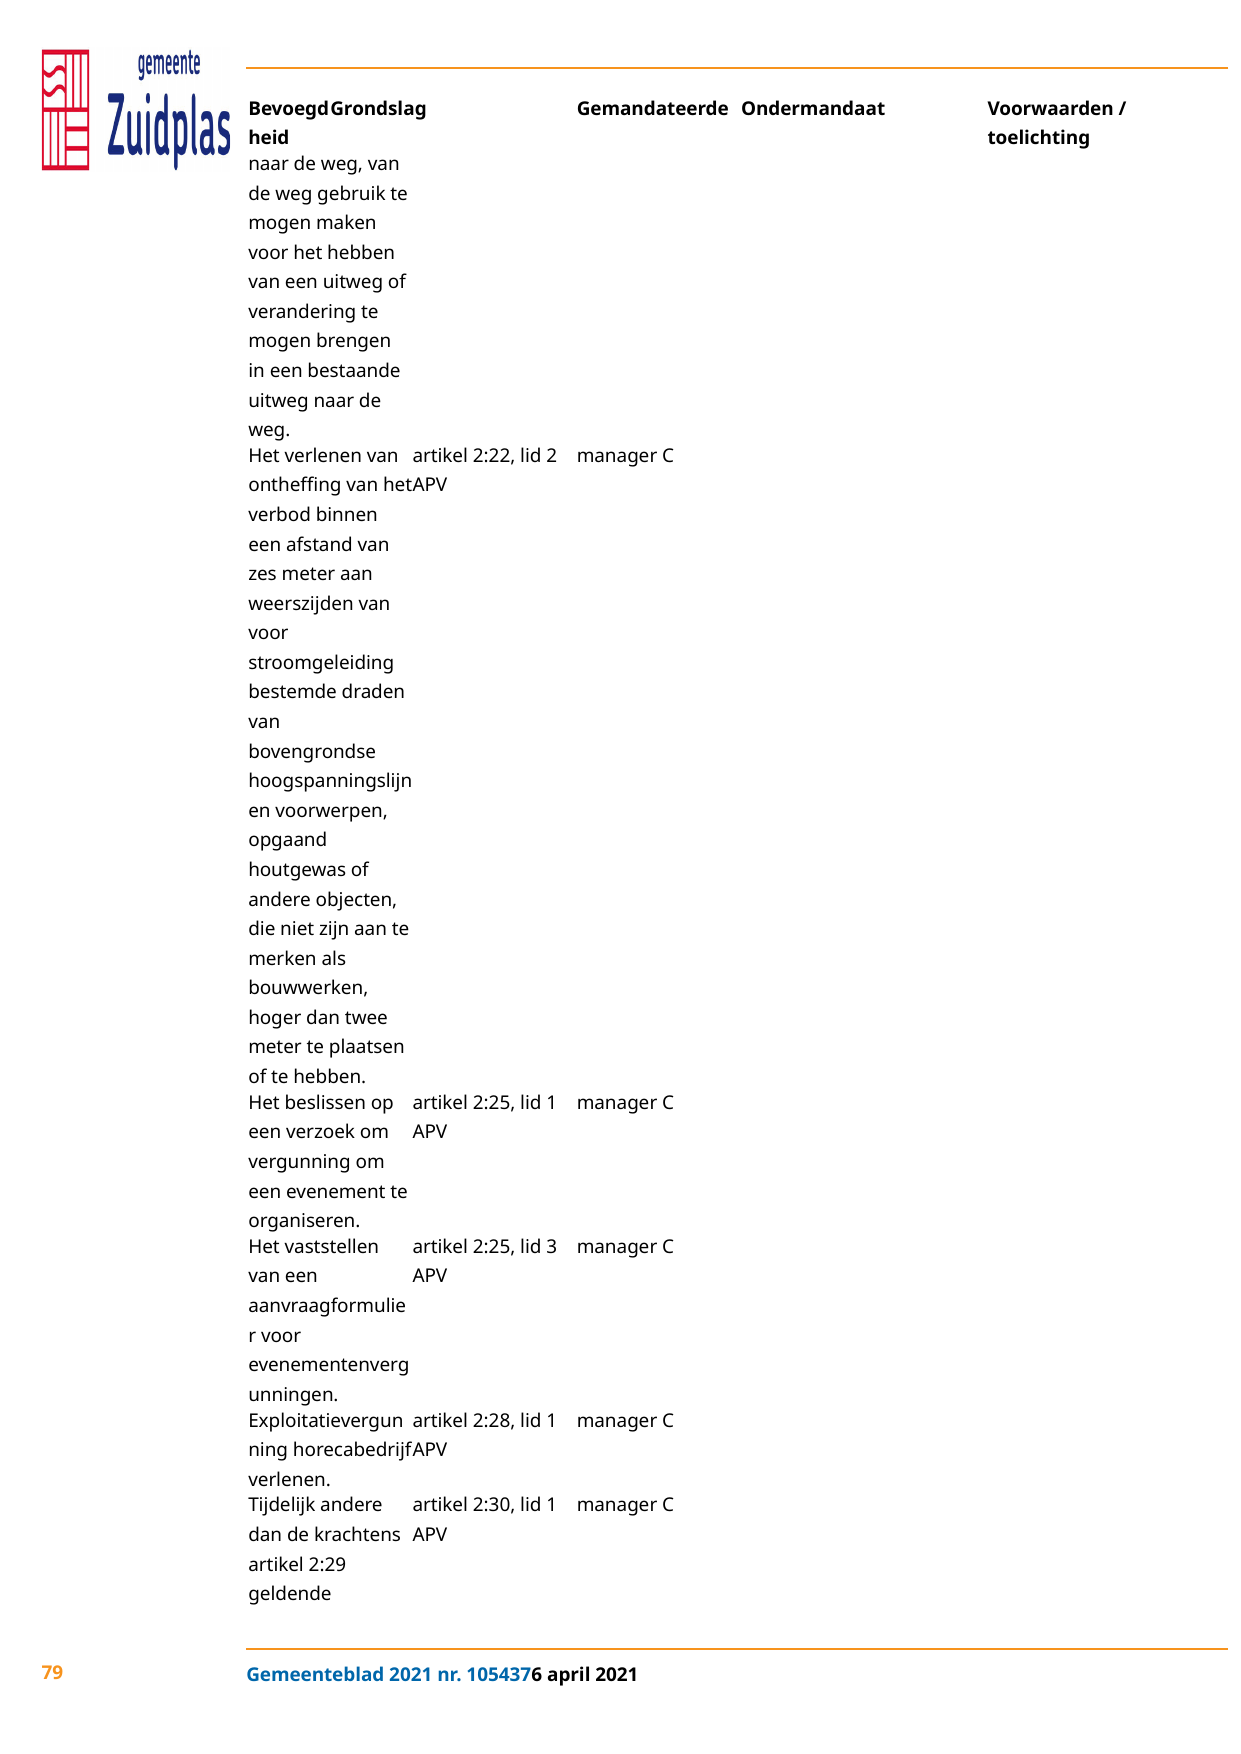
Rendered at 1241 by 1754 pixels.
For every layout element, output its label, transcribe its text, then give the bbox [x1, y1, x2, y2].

table_cell [741, 150, 905, 442]
table_cell manager C [577, 1089, 741, 1233]
table_cell artikel 2:28, lid 1 APV [412, 1407, 577, 1492]
table_header Gemandateerde [577, 95, 741, 150]
table_cell [741, 1233, 905, 1407]
table_cell artikel 2:30, lid 1 APV [412, 1492, 577, 1606]
table_cell [741, 442, 905, 1089]
table_cell artikel 2:25, lid 1 APV [412, 1089, 577, 1233]
table_cell Het beslissen op een verzoek om vergunning om een evenement te organiseren. [248, 1089, 412, 1233]
table_cell Exploitatievergunning horecabedrijf verlenen. [248, 1407, 412, 1492]
table_cell artikel 2:22, lid 2 APV [412, 442, 577, 1089]
table_cell [741, 1492, 905, 1606]
table_header Bevoegdheid [248, 95, 330, 150]
table_cell [577, 150, 741, 442]
table_header Ondermandaat [741, 95, 987, 150]
table_cell [905, 1407, 1152, 1492]
table_cell manager C [577, 1233, 741, 1407]
table_cell Het vaststellen van een aanvraagformulier voor evenementenvergunningen. [248, 1233, 412, 1407]
table_cell manager C [577, 1492, 741, 1606]
table_cell [905, 442, 1152, 1089]
table_header Voorwaarden / toelichting [987, 95, 1152, 150]
table_cell Het verlenen van ontheffing van het verbod binnen een afstand van zes meter aan weerszijden van voor stroomgeleiding bestemde draden van bovengrondse hoogspanningslijnen voorwerpen, opgaand houtgewas of andere objecten, die niet zijn aan te merken als bouwwerken, hoger dan twee meter te plaatsen of te hebben. [248, 442, 412, 1089]
table_cell [905, 1089, 1152, 1233]
table_cell [741, 1407, 905, 1492]
table_cell [905, 1492, 1152, 1606]
table_cell [905, 150, 1152, 442]
table_cell Tijdelijk andere dan de krachtens artikel 2:29 geldende [248, 1492, 412, 1606]
table_cell [741, 1089, 905, 1233]
table_header Grondslag [330, 95, 577, 150]
table_cell [412, 150, 577, 442]
picture [41, 47, 231, 172]
table_cell naar de weg, van de weg gebruik te mogen maken voor het hebben van een uitweg of verandering te mogen brengen in een bestaande uitweg naar de weg. [248, 150, 412, 442]
table_cell manager C [577, 442, 741, 1089]
table_cell artikel 2:25, lid 3 APV [412, 1233, 577, 1407]
table_cell [905, 1233, 1152, 1407]
table_cell manager C [577, 1407, 741, 1492]
